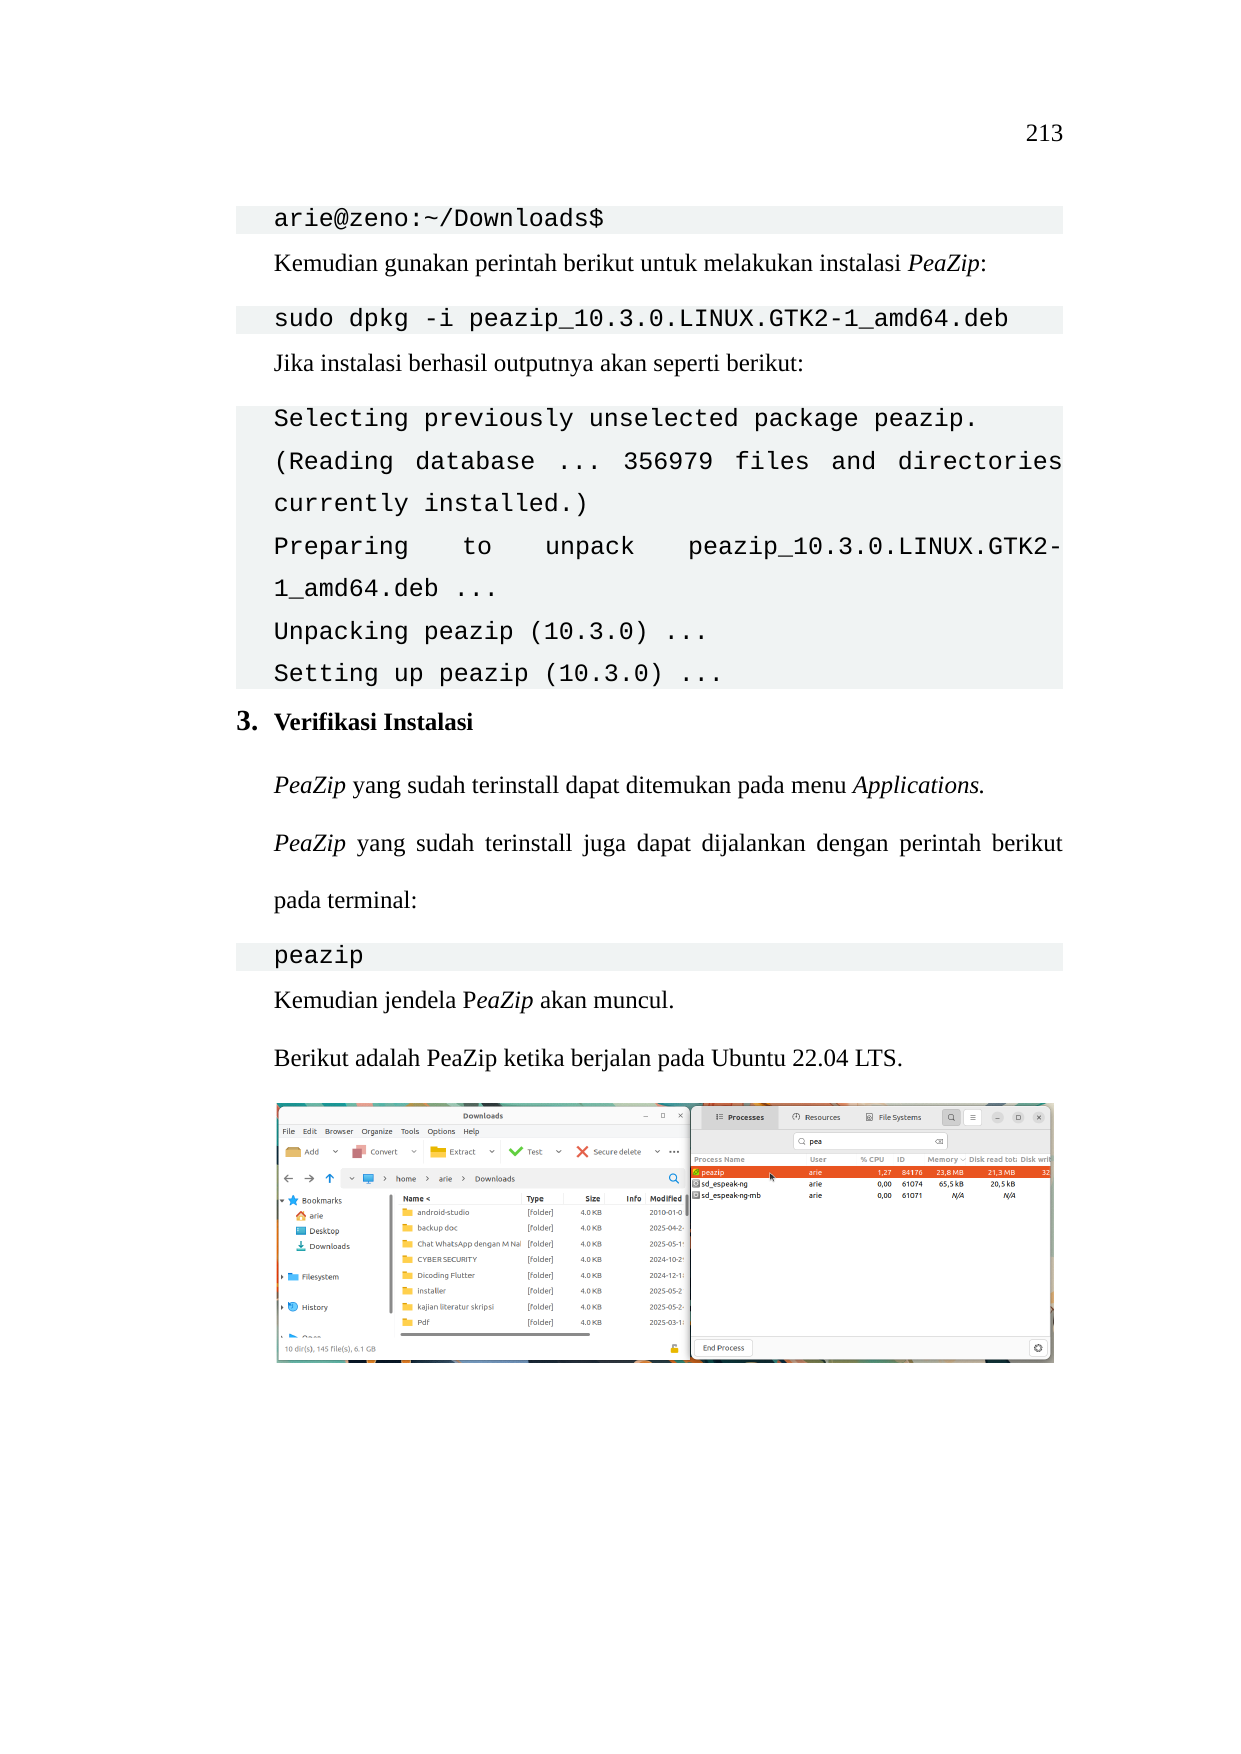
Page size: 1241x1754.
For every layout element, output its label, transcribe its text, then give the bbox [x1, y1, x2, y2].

list PeaZip yang sudah terinstall juga dapat dijalankan dengan perintah berikut pada terminal: [236, 828, 1063, 914]
list Selecting previously unselected package peazip. [236, 406, 1063, 434]
list arie@zeno:~/Downloads$ [236, 206, 1063, 234]
list Kemudian jendela PeaZip akan muncul. [236, 986, 1063, 1014]
list Setting up peazip (10.3.0) ... [236, 661, 1063, 689]
list sudo dpkg -i peazip_10.3.0.LINUX.GTK2-1_amd64.deb [236, 306, 1063, 334]
list Kemudian gunakan perintah berikut untuk melakukan instalasi PeaZip: [236, 248, 1063, 277]
list Unpacking peazip (10.3.0) ... [236, 618, 1063, 647]
list Verifikasi Instalasi [236, 703, 1063, 737]
list Berikut adalah PeaZip ketika berjalan pada Ubuntu 22.04 LTS. [236, 1043, 1063, 1072]
list peazip [236, 943, 1063, 971]
list Jika instalasi berhasil outputnya akan seperti berikut: [236, 348, 1063, 377]
picture [276, 1103, 1054, 1363]
list Preparing to unpack peazip_10.3.0.LINUX.GTK2-1_amd64.deb ... [236, 533, 1063, 604]
list (Reading database ... 356979 files and directories currently installed.) [236, 448, 1063, 519]
list PeaZip yang sudah terinstall dapat ditemukan pada menu Applications. [236, 771, 1063, 799]
